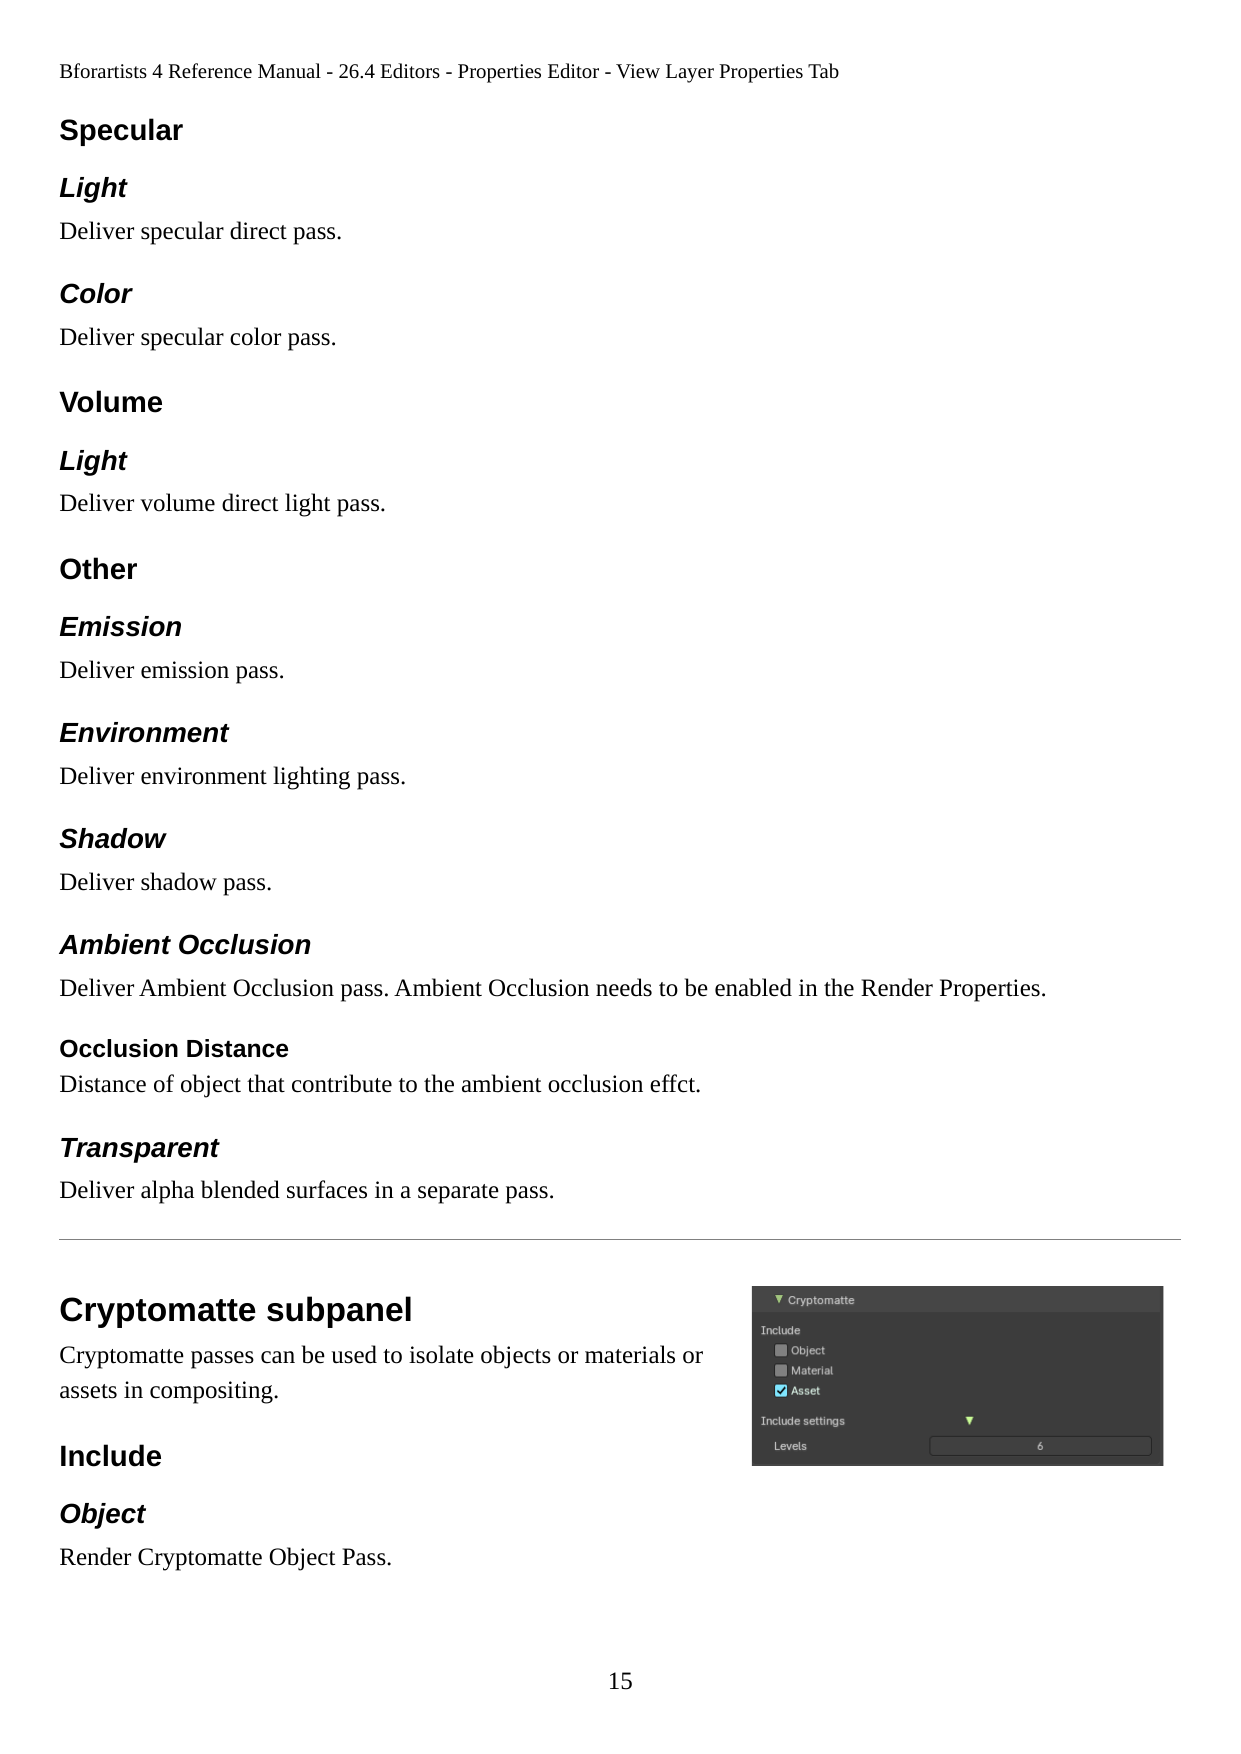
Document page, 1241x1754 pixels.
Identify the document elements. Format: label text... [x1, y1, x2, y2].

subtitle Emission [59, 611, 1181, 643]
subtitle Ambient Occlusion [59, 929, 1181, 961]
text Cryptomatte passes can be used to isolate objects or materials or assets in compositing. [59, 1341, 751, 1404]
text Distance of object that contribute to the ambient occlusion effct. [59, 1069, 1181, 1098]
text Deliver environment lighting pass. [59, 761, 1181, 790]
subtitle Light [59, 444, 1181, 476]
text Deliver emission pass. [59, 655, 1181, 684]
subtitle Volume [59, 385, 1181, 419]
subtitle Color [59, 277, 1181, 309]
subtitle Light [59, 171, 1181, 203]
subtitle Other [59, 552, 1181, 586]
text Deliver volume direct light pass. [59, 488, 1181, 517]
text Render Cryptomatte Object Pass. [59, 1542, 1181, 1571]
text Deliver specular color pass. [59, 322, 1181, 350]
text Deliver specular direct pass. [59, 216, 1181, 244]
text Deliver alpha blended surfaces in a separate pass. [59, 1175, 1181, 1204]
subtitle [1164, 1289, 1181, 1328]
subtitle Shadow [59, 823, 1181, 854]
subtitle Specular [59, 113, 1181, 146]
subtitle Object [59, 1497, 1181, 1529]
picture [751, 1286, 1164, 1466]
text Deliver shadow pass. [59, 867, 1181, 896]
subtitle Cryptomatte subpanel [59, 1289, 751, 1328]
text Deliver Ambient Occlusion pass. Ambient Occlusion needs to be enabled in the Render Properties. [59, 973, 1181, 1002]
subtitle Transparent [59, 1131, 1181, 1163]
subtitle Include [59, 1439, 1181, 1472]
subtitle Occlusion Distance [59, 1034, 1181, 1063]
subtitle Environment [59, 717, 1181, 749]
